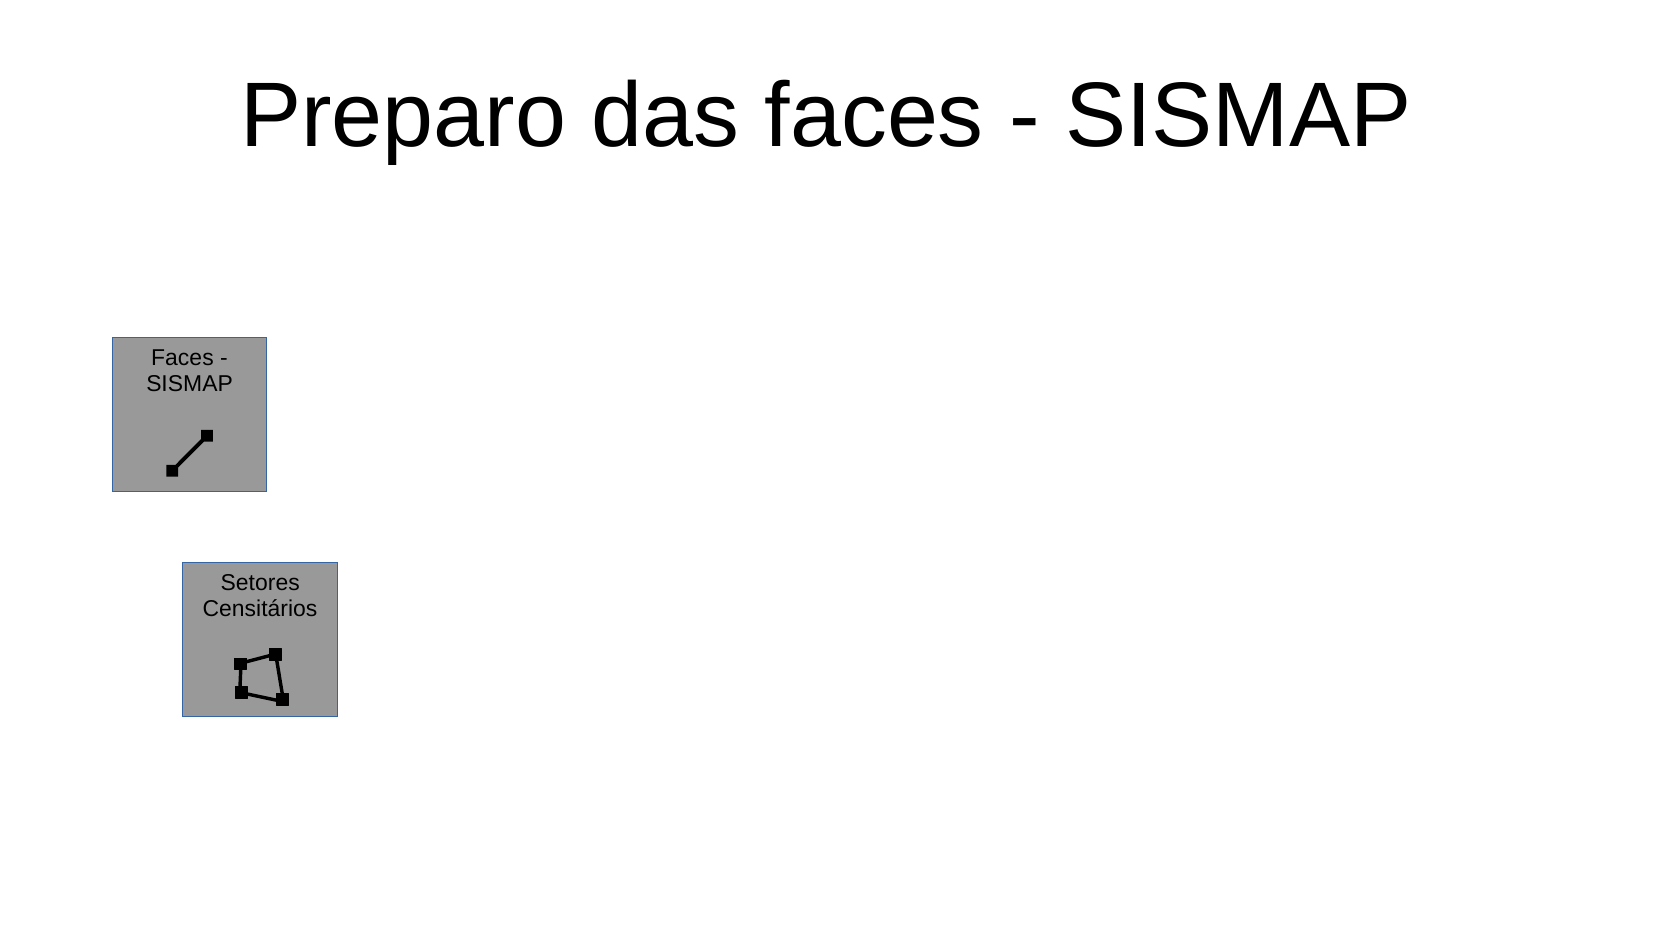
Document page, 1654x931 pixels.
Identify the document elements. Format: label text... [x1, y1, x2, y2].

text_box Faces - SISMAP [112, 337, 267, 492]
picture [229, 647, 292, 709]
picture [158, 422, 221, 500]
title Preparo das faces - SISMAP [82, 37, 1571, 193]
text_box Setores Censitários [182, 562, 338, 717]
